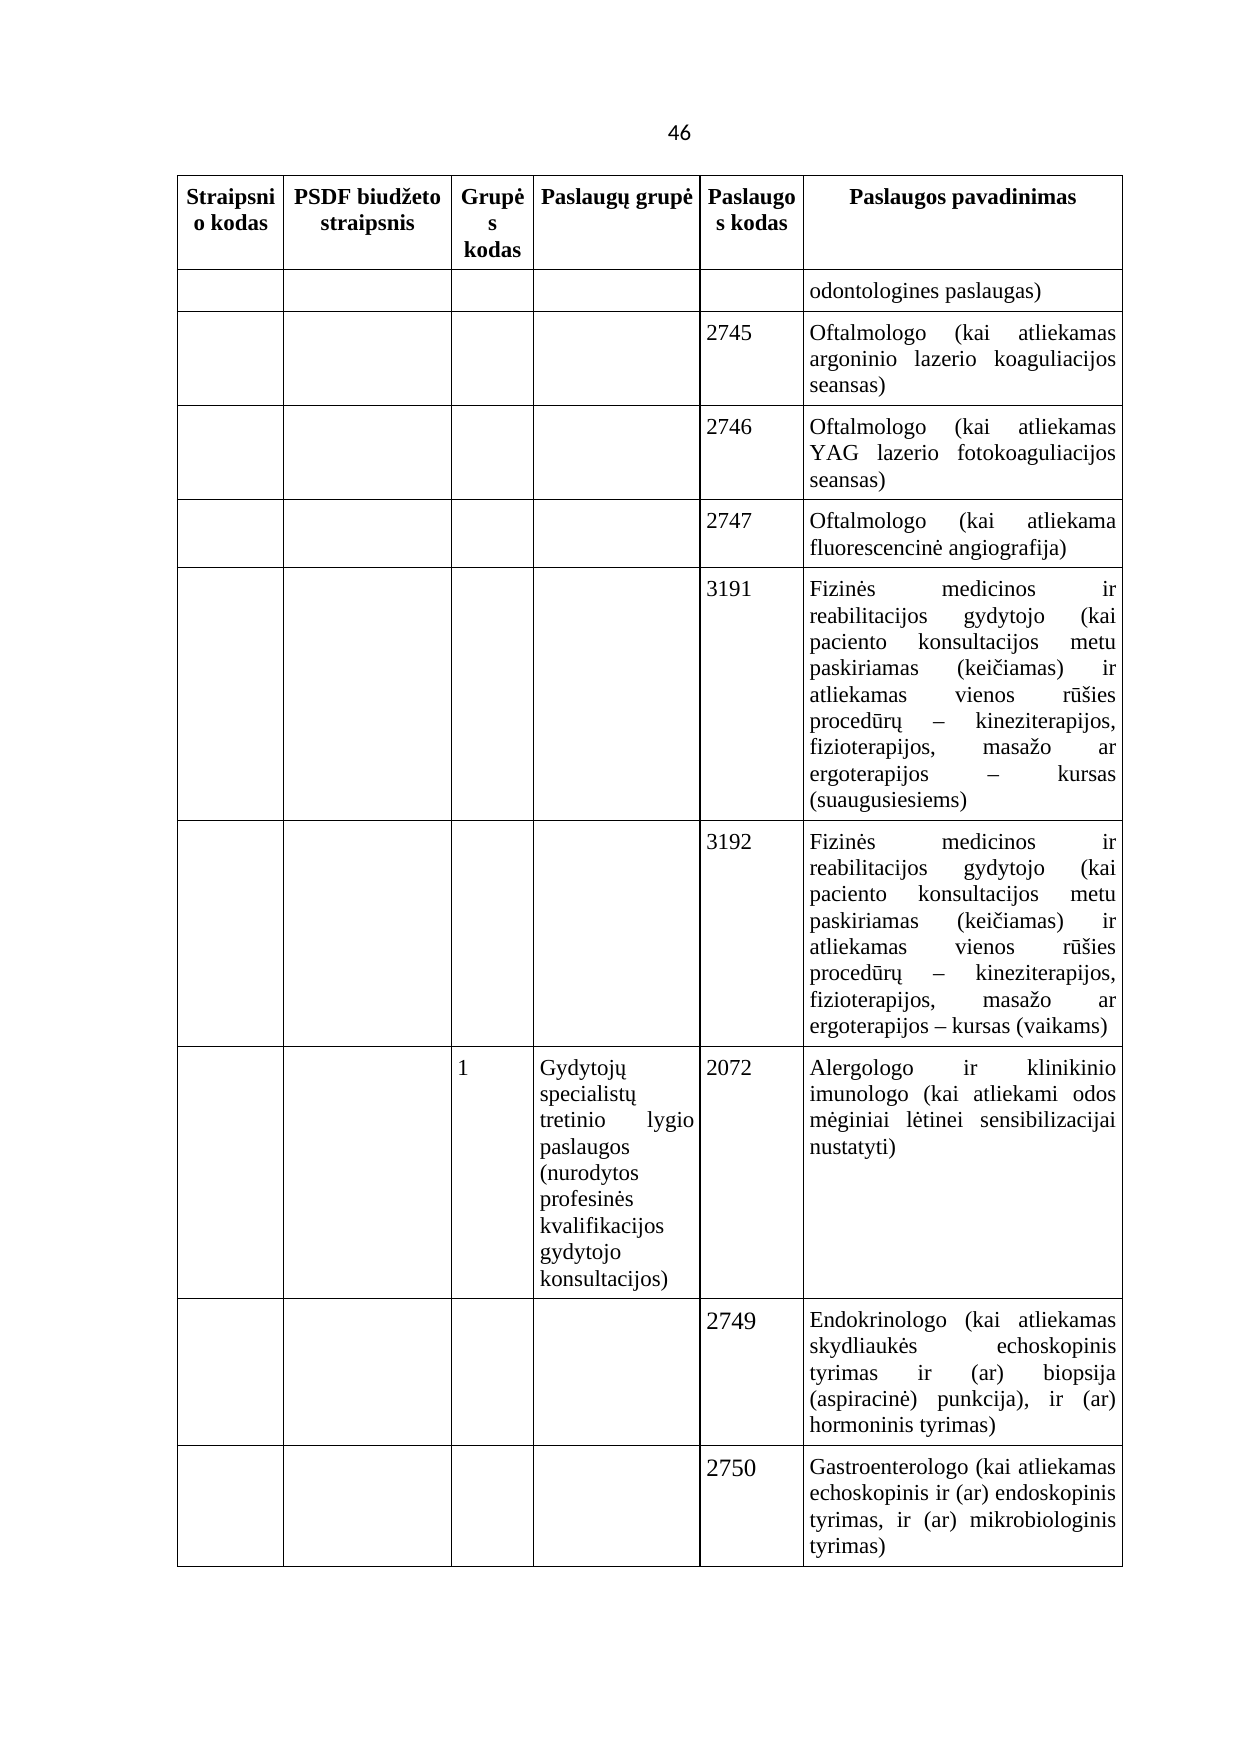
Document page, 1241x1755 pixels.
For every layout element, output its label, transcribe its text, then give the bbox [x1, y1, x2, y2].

table_cell [701, 270, 803, 311]
table_cell 1 [452, 1047, 533, 1298]
table_header Grupės kodas [452, 176, 533, 269]
table_cell [534, 568, 699, 819]
table_cell [534, 406, 699, 499]
table_cell [284, 500, 451, 567]
table_cell Endokrinologo (kai atliekamas skydliaukės echoskopinis tyrimas ir (ar) biopsija (aspiracinė) punkcija), ir (ar) hormoninis tyrimas) [804, 1299, 1122, 1445]
table_cell 2747 [701, 500, 803, 567]
table_cell [178, 1299, 283, 1445]
table_cell [178, 568, 283, 819]
table_cell [534, 1446, 699, 1566]
table_cell Oftalmologo (kai atliekamas argoninio lazerio koaguliacijos seansas) [804, 312, 1122, 405]
table_header Paslaugos pavadinimas [804, 176, 1122, 269]
table_cell 2750 [701, 1446, 803, 1566]
table_cell 2749 [701, 1299, 803, 1445]
table_cell [284, 821, 451, 1046]
table_cell [534, 270, 699, 311]
table_cell [284, 1299, 451, 1445]
table_cell [284, 406, 451, 499]
table_cell Gastroenterologo (kai atliekamas echoskopinis ir (ar) endoskopinis tyrimas, ir (ar) mikrobiologinis tyrimas) [804, 1446, 1122, 1566]
table_cell [284, 270, 451, 311]
table_cell 2072 [701, 1047, 803, 1298]
table_cell [534, 500, 699, 567]
table_cell 2746 [701, 406, 803, 499]
table_cell [284, 312, 451, 405]
table_cell [284, 1446, 451, 1566]
table_cell Alergologo ir klinikinio imunologo (kai atliekami odos mėginiai lėtinei sensibilizacijai nustatyti) [804, 1047, 1122, 1298]
table_cell [178, 1047, 283, 1298]
table_cell [178, 821, 283, 1046]
table_cell [534, 312, 699, 405]
table_header Straipsnio kodas [178, 176, 283, 269]
table_header PSDF biudžeto straipsnis [284, 176, 451, 269]
table_cell [452, 406, 533, 499]
table_cell [452, 312, 533, 405]
table_cell [178, 270, 283, 311]
table_cell [284, 1047, 451, 1298]
table_cell Fizinės medicinos ir reabilitacijos gydytojo (kai paciento konsultacijos metu paskiriamas (keičiamas) ir atliekamas vienos rūšies procedūrų – kineziterapijos, fizioterapijos, masažo ar ergoterapijos – kursas (suaugusiesiems) [804, 568, 1122, 819]
table_cell Oftalmologo (kai atliekama fluorescencinė angiografija) [804, 500, 1122, 567]
table_cell Fizinės medicinos ir reabilitacijos gydytojo (kai paciento konsultacijos metu paskiriamas (keičiamas) ir atliekamas vienos rūšies procedūrų – kineziterapijos, fizioterapijos, masažo ar ergoterapijos – kursas (vaikams) [804, 821, 1122, 1046]
table_cell [452, 568, 533, 819]
table_header Paslaugos kodas [701, 176, 803, 269]
table_cell [452, 1299, 533, 1445]
table_cell [178, 500, 283, 567]
table_cell [178, 1446, 283, 1566]
table_cell [452, 821, 533, 1046]
table_cell [178, 406, 283, 499]
table_cell 3191 [701, 568, 803, 819]
table_header Paslaugų grupė [534, 176, 699, 269]
table_cell [284, 568, 451, 819]
table_cell [452, 500, 533, 567]
table_cell Gydytojų specialistų tretinio lygio paslaugos (nurodytos profesinės kvalifikacijos gydytojo konsultacijos) [534, 1047, 699, 1298]
table_cell [534, 821, 699, 1046]
table_cell Oftalmologo (kai atliekamas YAG lazerio fotokoaguliacijos seansas) [804, 406, 1122, 499]
table_cell odontologines paslaugas) [804, 270, 1122, 311]
table_cell [178, 312, 283, 405]
table_cell [452, 270, 533, 311]
table_cell 3192 [701, 821, 803, 1046]
table_cell 2745 [701, 312, 803, 405]
table_cell [452, 1446, 533, 1566]
table_cell [534, 1299, 699, 1445]
